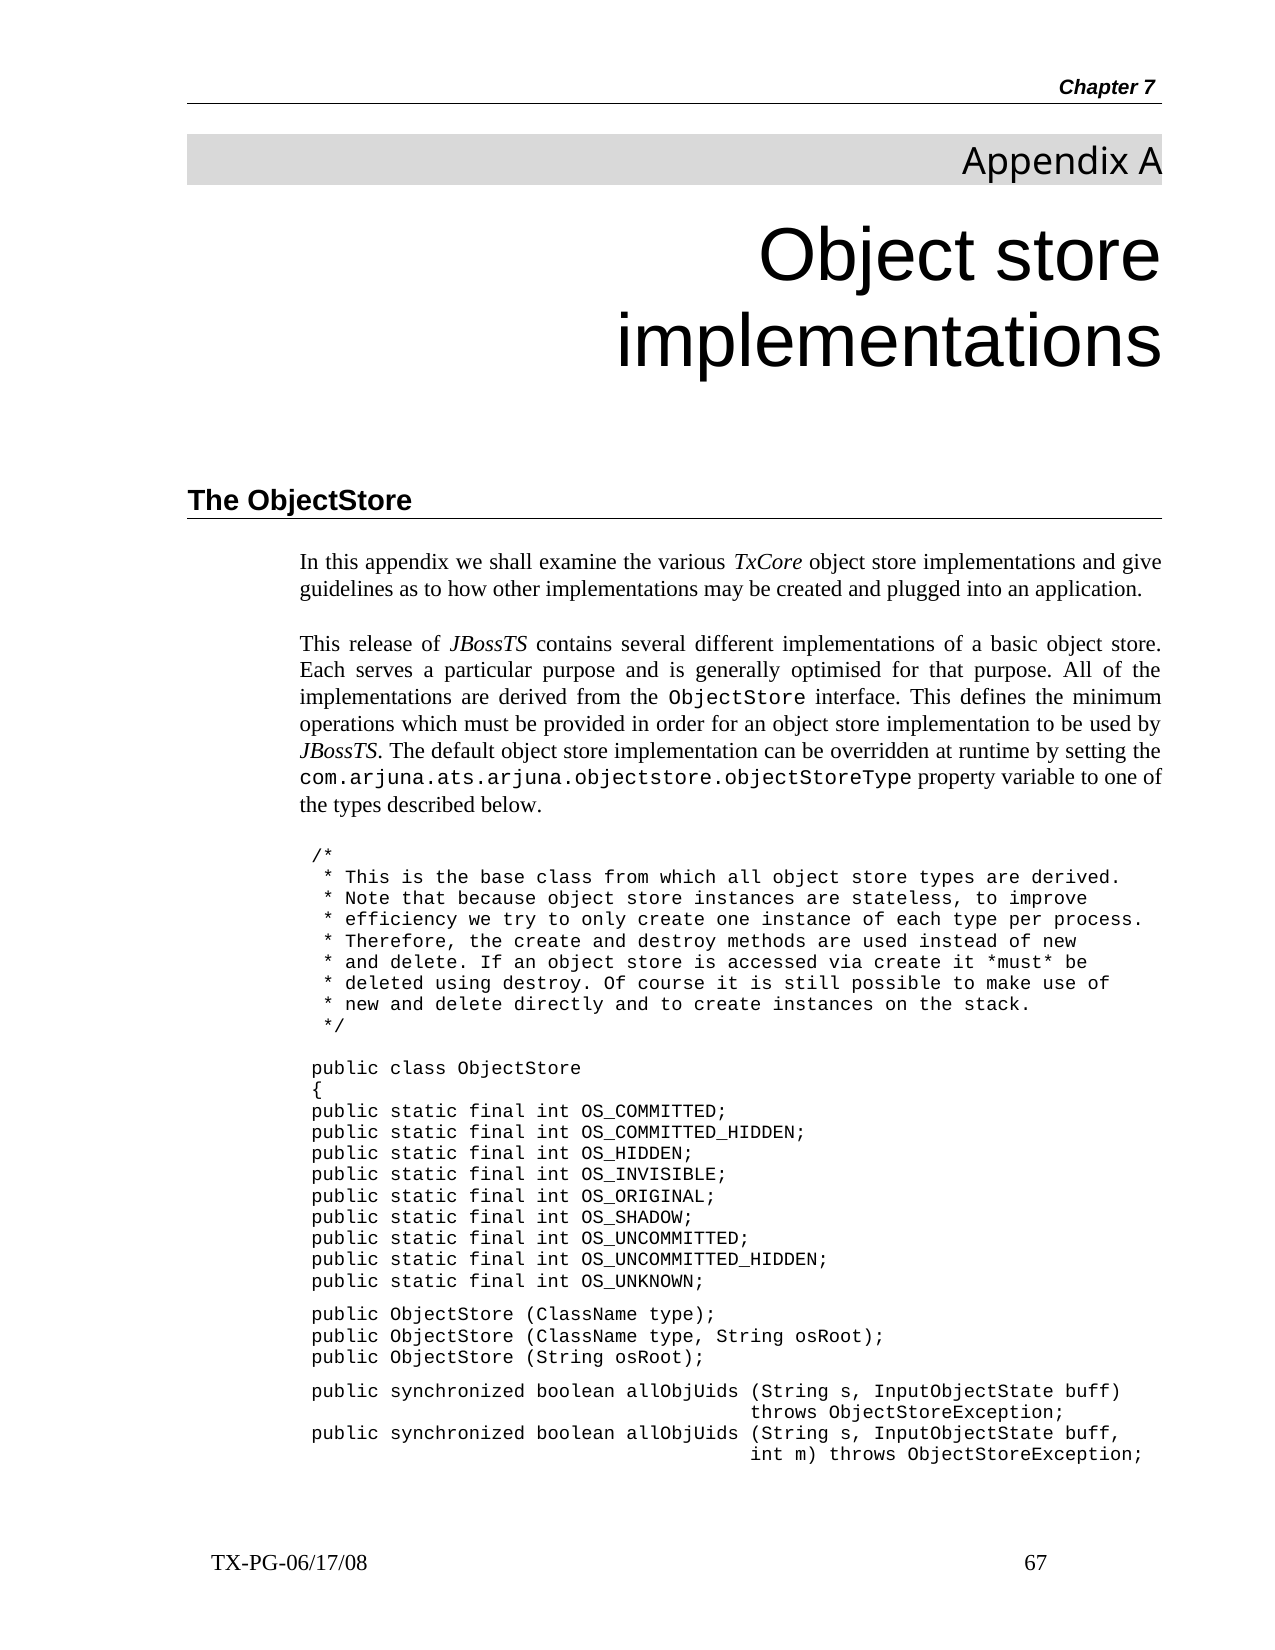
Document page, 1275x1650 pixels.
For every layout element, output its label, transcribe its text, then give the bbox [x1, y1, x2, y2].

text In this appendix we shall examine the various TxCore object store implementations and give guidelines as to how other implementations may be created and plugged into an application. [299, 548, 1162, 601]
text /* * This is the base class from which all object store types are derived. * Note that because object store instances are stateless, to improve * efficiency we try to only create one instance of each type per process. * Therefore, the create and destroy methods are used instead of new * and delete. If an object store is accessed via create it *must* be * deleted using destroy. Of course it is still possible to make use of * new and delete directly and to create instances on the stack. */ public class ObjectStore { public static final int OS_COMMITTED; public static final int OS_COMMITTED_HIDDEN; public static final int OS_HIDDEN; public static final int OS_INVISIBLE; public static final int OS_ORIGINAL; public static final int OS_SHADOW; public static final int OS_UNCOMMITTED; public static final int OS_UNCOMMITTED_HIDDEN; public static final int OS_UNKNOWN; [311, 846, 1162, 1293]
title Object store implementations [302, 210, 1162, 382]
text public ObjectStore (ClassName type); public ObjectStore (ClassName type, String osRoot); public ObjectStore (String osRoot); [311, 1305, 1162, 1369]
text public synchronized boolean allObjUids (String s, InputObjectState buff) throws ObjectStoreException; public synchronized boolean allObjUids (String s, InputObjectState buff, int m) throws ObjectStoreException; [311, 1381, 1162, 1488]
subtitle The ObjectStore [187, 482, 1162, 518]
text This release of JBossTS contains several different implementations of a basic object store. Each serves a particular purpose and is generally optimised for that purpose. All of the implementations are derived from the ObjectStore interface. This defines the minimum operations which must be provided in order for an object store implementation to be used by JBossTS. The default object store implementation can be overridden at runtime by setting the com.arjuna.ats.arjuna.objectstore.objectStoreType property variable to one of the types described below. [299, 630, 1162, 817]
